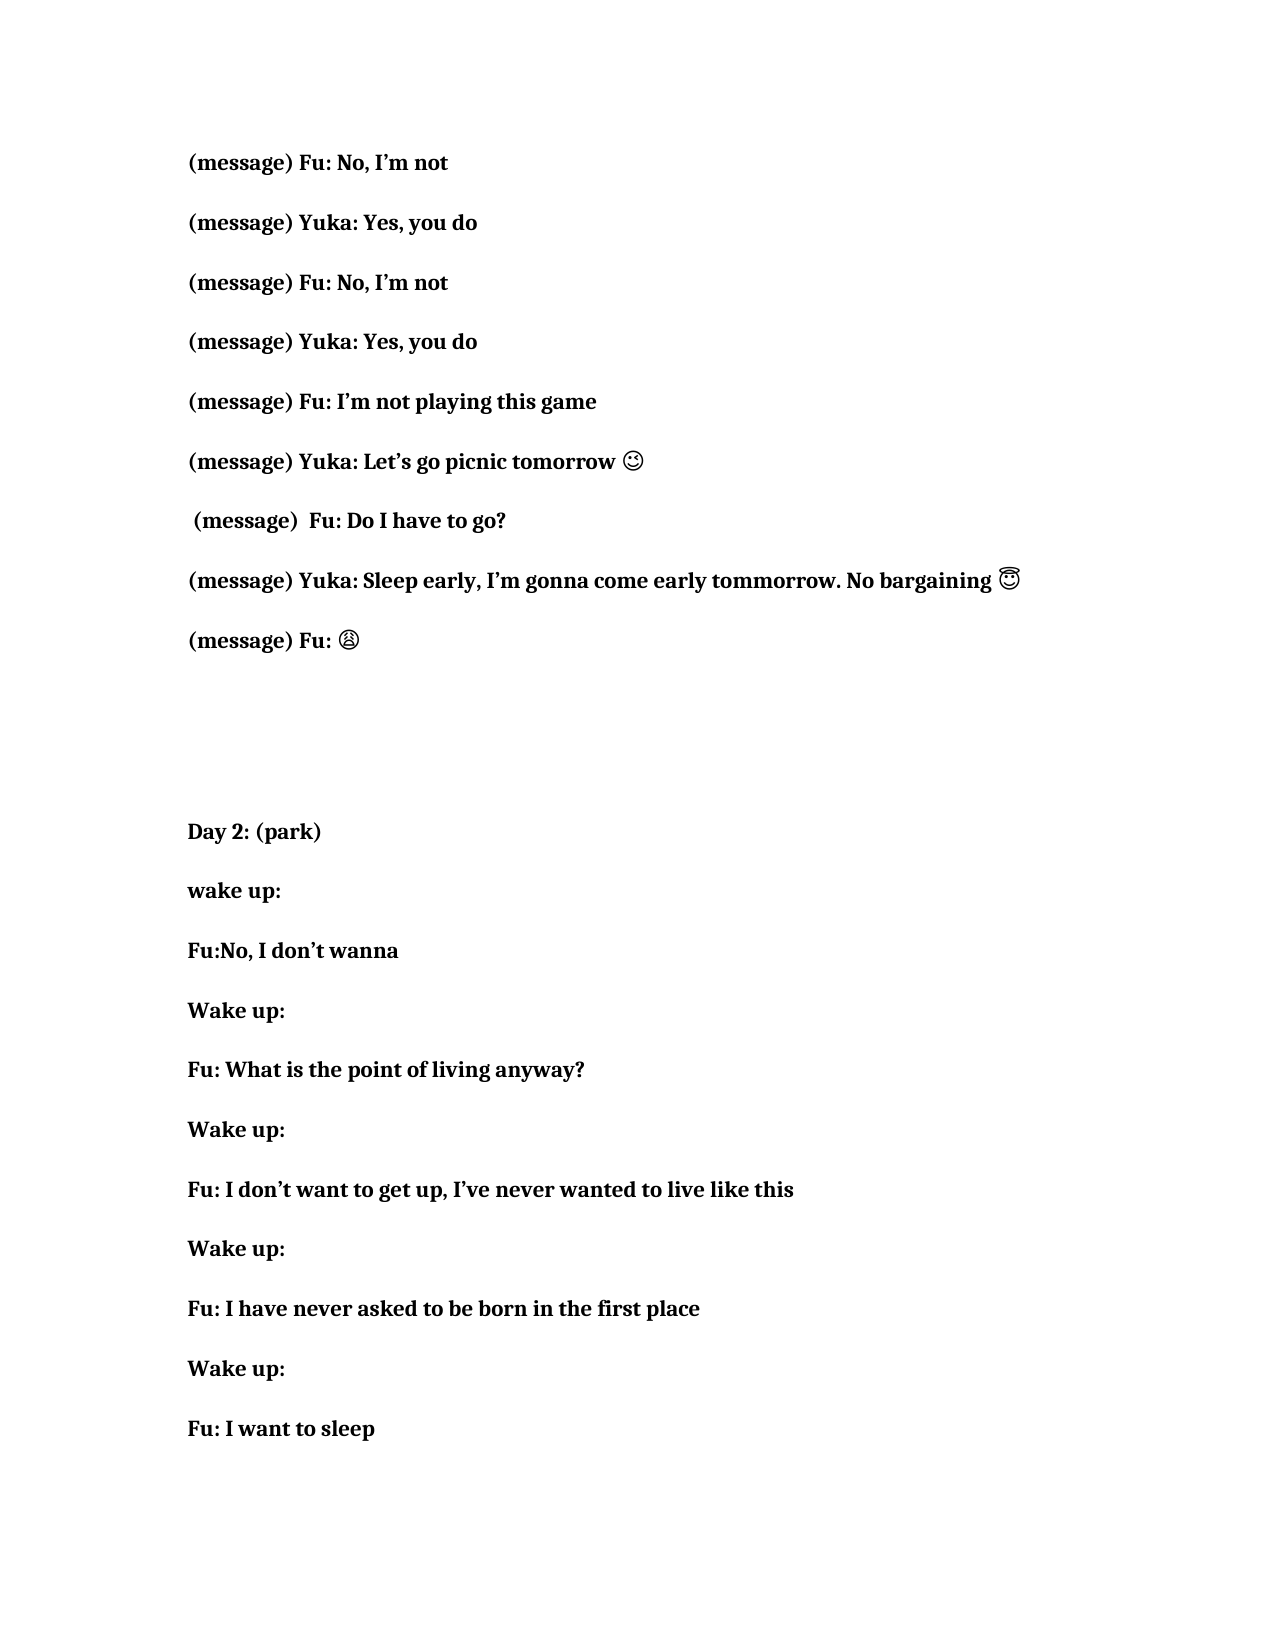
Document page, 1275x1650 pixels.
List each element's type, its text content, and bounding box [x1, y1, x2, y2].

text Wake up: [187, 1236, 1087, 1263]
text (message) Yuka: Yes, you do [187, 329, 1087, 355]
text Wake up: [187, 1356, 1087, 1382]
text wake up: [187, 878, 1087, 904]
text Wake up: [187, 1117, 1087, 1143]
text Fu:No, I don’t wanna [187, 938, 1087, 964]
text (message) Fu: Do I have to go? [187, 508, 1087, 534]
text (message) Yuka: Let’s go picnic tomorrow 😉 [187, 448, 1087, 475]
text Day 2: (park) [187, 818, 1087, 845]
text (message) Fu: No, I’m not [187, 150, 1087, 176]
text (message) Fu: No, I’m not [187, 269, 1087, 296]
text (message) Fu: I’m not playing this game [187, 389, 1087, 415]
text Fu: I don’t want to get up, I’ve never wanted to live like this [187, 1177, 1087, 1203]
text (message) Yuka: Yes, you do [187, 210, 1087, 236]
text Fu: What is the point of living anyway? [187, 1057, 1087, 1083]
text Fu: I have never asked to be born in the first place [187, 1296, 1087, 1322]
text Wake up: [187, 997, 1087, 1024]
text (message) Fu: 😩 [187, 627, 1087, 654]
text Fu: I want to sleep [187, 1415, 1087, 1442]
text (message) Yuka: Sleep early, I’m gonna come early tommorrow. No bargaining 😇 [187, 568, 1087, 594]
